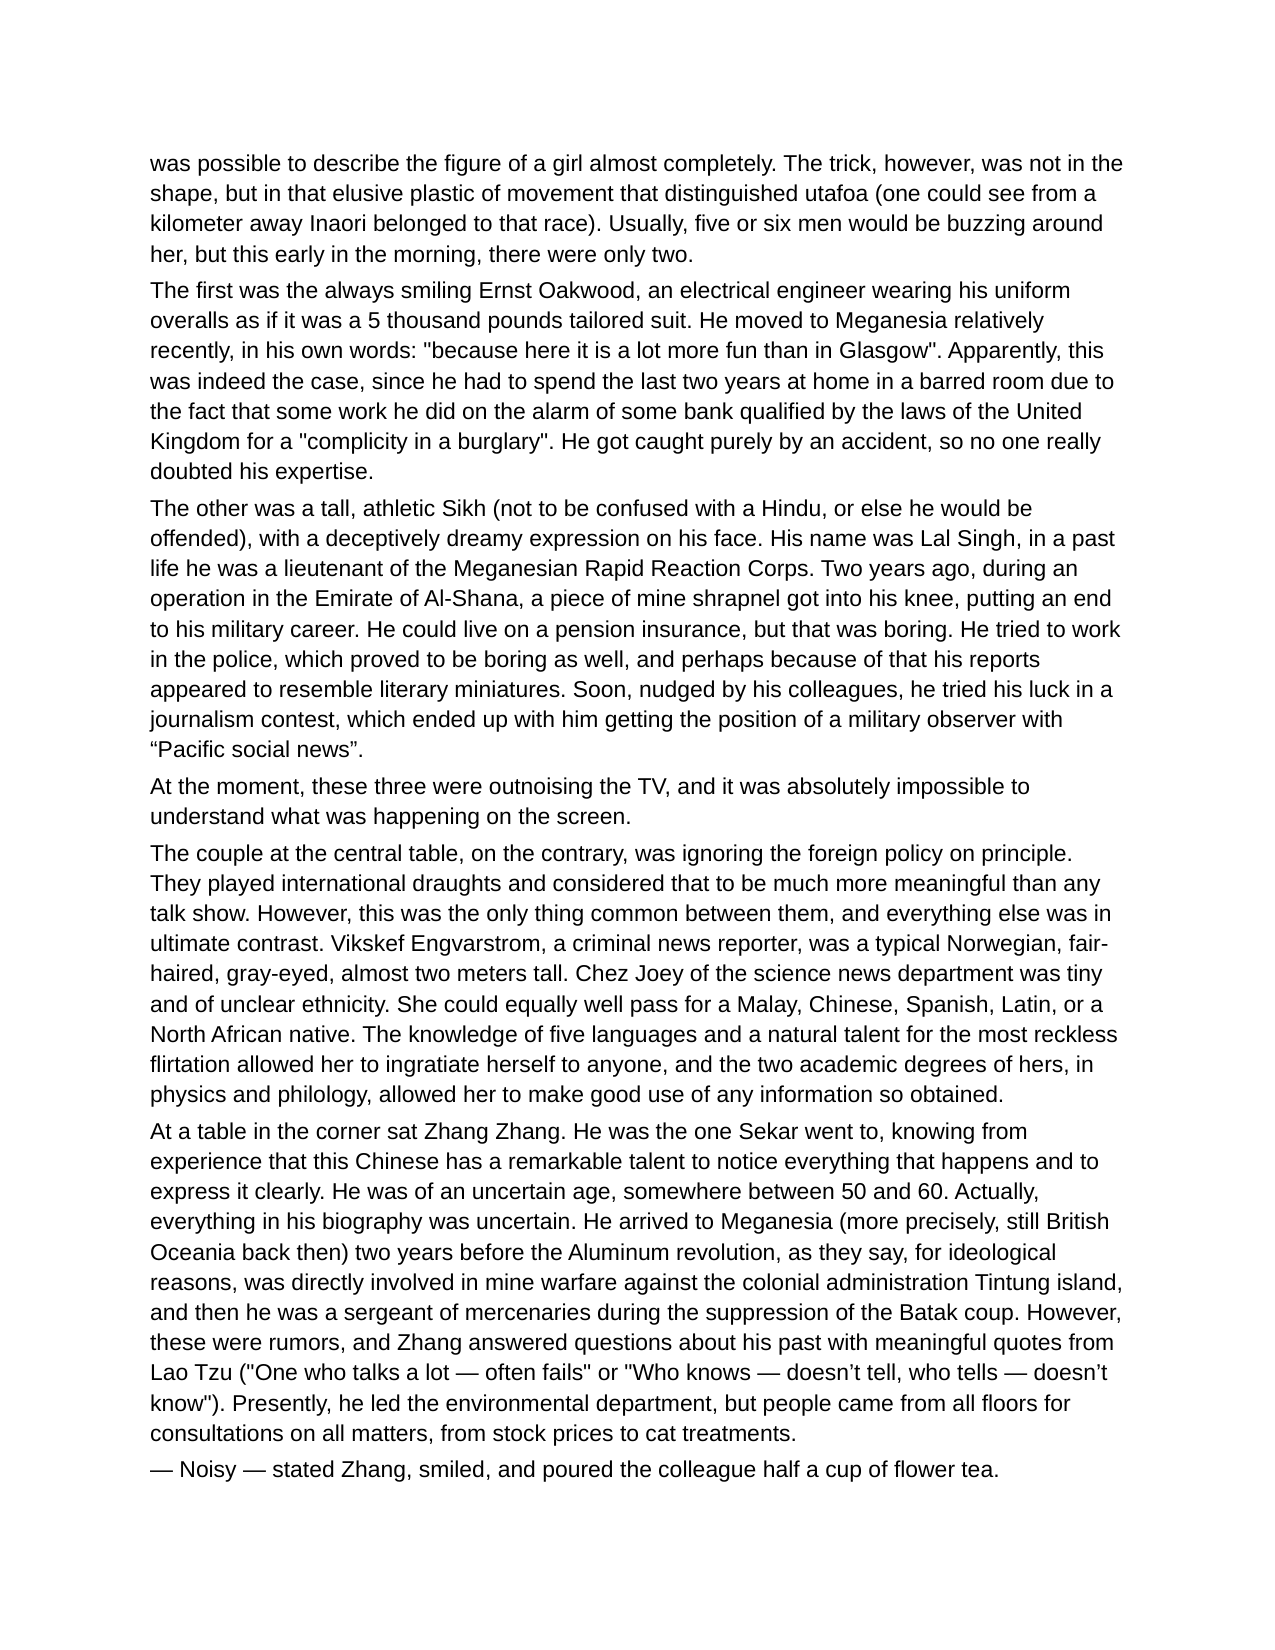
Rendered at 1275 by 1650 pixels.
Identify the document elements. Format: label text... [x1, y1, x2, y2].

text was possible to describe the figure of a girl almost completely. The trick, however, was not in the shape, but in that elusive plastic of movement that distinguished utafoa (one could see from a kilometer away Inaori belonged to that race). Usually, five or six men would be buzzing around her, but this early in the morning, there were only two. [150, 150, 1125, 267]
text At the moment, these three were outnoising the TV, and it was absolutely impossible to understand what was happening on the screen. [150, 773, 1125, 829]
text The couple at the central table, on the contrary, was ignoring the foreign policy on principle. They played international draughts and considered that to be much more meaningful than any talk show. However, this was the only thing common between them, and everything else was in ultimate contrast. Vikskef Engvarstrom, a criminal news reporter, was a typical Norwegian, fair-haired, gray-eyed, almost two meters tall. Chez Joey of the science news department was tiny and of unclear ethnicity. She could equally well pass for a Malay, Chinese, Spanish, Latin, or a North African native. The knowledge of five languages ​​and a natural talent for the most reckless flirtation allowed her to ingratiate herself to anyone, and the two academic degrees of hers, in physics and philology, allowed her to make good use of any information so obtained. [150, 839, 1125, 1108]
text The other was a tall, athletic Sikh (not to be confused with a Hindu, or else he would be offended), with a deceptively dreamy expression on his face. His name was Lal Singh, in a past life he was a lieutenant of the Meganesian Rapid Reaction Corps. Two years ago, during an operation in the Emirate of Al-Shana, a piece of mine shrapnel got into his knee, putting an end to his military career. He could live on a pension insurance, but that was boring. He tried to work in the police, which proved to be boring as well, and perhaps because of that his reports appeared to resemble literary miniatures. Soon, nudged by his colleagues, he tried his luck in a journalism contest, which ended up with him getting the position of a military observer with “Pacific social news”. [150, 495, 1125, 763]
text — Noisy — stated Zhang, smiled, and poured the colleague half a cup of flower tea. [150, 1456, 1125, 1483]
text The first was the always smiling Ernst Oakwood, an electrical engineer wearing his uniform overalls as if it was a 5 thousand pounds tailored suit. He moved to Meganesia relatively recently, in his own words: "because here it is a lot more fun than in Glasgow". Apparently, this was indeed the case, since he had to spend the last two years at home in a barred room due to the fact that some work he did on the alarm of some bank qualified by the laws of the United Kingdom for a "complicity in a burglary". He got caught purely by an accident, so no one really doubted his expertise. [150, 277, 1125, 485]
text At a table in the corner sat Zhang Zhang. He was the one Sekar went to, knowing from experience that this Chinese has a remarkable talent to notice everything that happens and to express it clearly. He was of an uncertain age, somewhere between 50 and 60. Actually, everything in his biography was uncertain. He arrived to Meganesia (more precisely, still British Oceania back then) two years before the Aluminum revolution, as they say, for ideological reasons, was directly involved in mine warfare against the colonial administration Tintung island, and then he was a sergeant of mercenaries during the suppression of the Batak coup. However, these were rumors, and Zhang answered questions about his past with meaningful quotes from Lao Tzu ("One who talks a lot — often fails" or "Who knows — doesn’t tell, who tells — doesn’t know"). Presently, he led the environmental department, but people came from all floors for consultations on all matters, from stock prices to cat treatments. [150, 1118, 1125, 1446]
